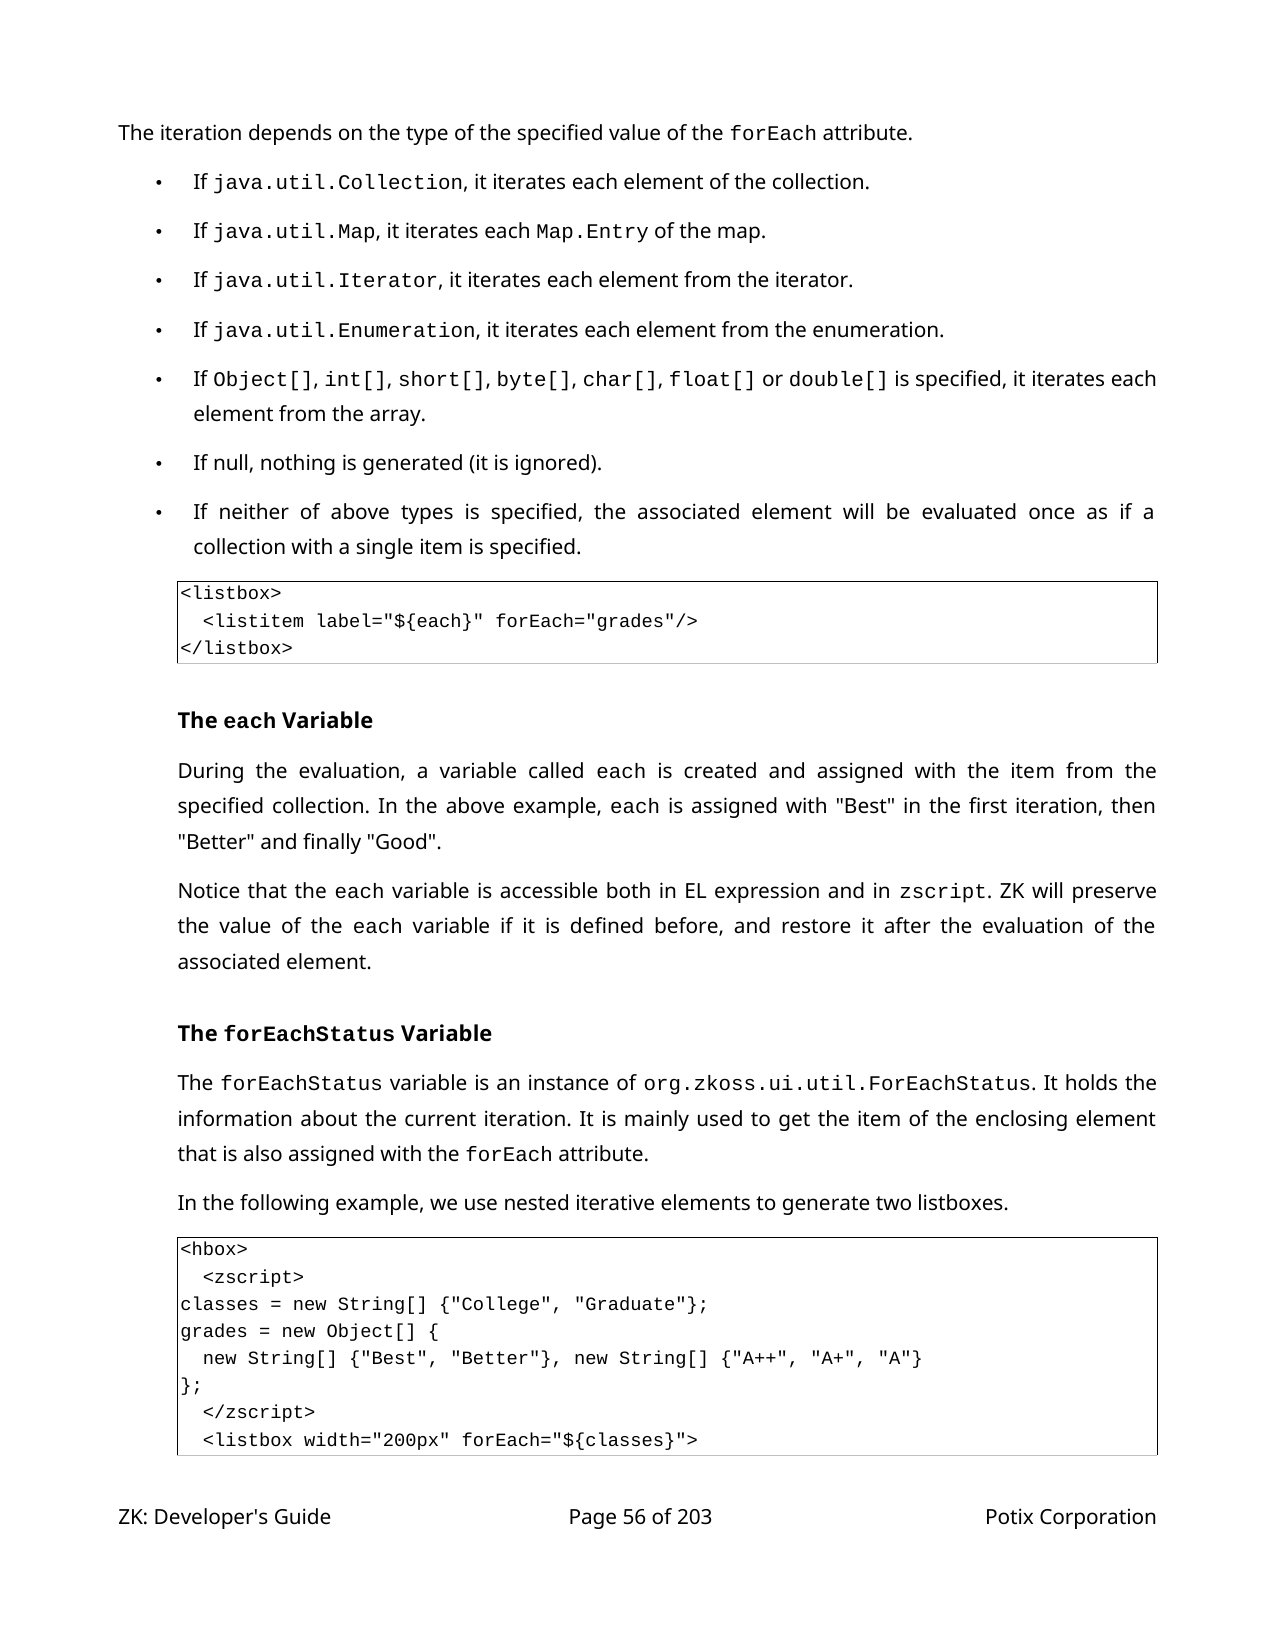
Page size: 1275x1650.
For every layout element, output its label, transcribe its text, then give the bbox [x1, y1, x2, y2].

text </zscript> [178, 1400, 1157, 1425]
text <listbox width="200px" forEach="${classes}"> [178, 1428, 1157, 1455]
list If Object[], int[], short[], byte[], char[], float[] or double[] is specified, it iterates each element from the array. [156, 364, 1157, 428]
text In the following example, we use nested iterative elements to generate two listboxes. [177, 1188, 1157, 1217]
list If java.util.Enumeration, it iterates each element from the enumeration. [156, 315, 1157, 343]
text The forEachStatus variable is an instance of org.zkoss.ui.util.ForEachStatus. It holds the information about the current iteration. It is mainly used to get the item of the enclosing element that is also assigned with the forEach attribute. [177, 1068, 1157, 1168]
text <listitem label="${each}" forEach="grades"/> [178, 608, 1157, 633]
subtitle The each Variable [177, 705, 1157, 736]
list If java.util.Iterator, it iterates each element from the iterator. [156, 266, 1157, 294]
text <zscript> [178, 1264, 1157, 1289]
text grades = new Object[] { [178, 1319, 1157, 1343]
text The iteration depends on the type of the specified value of the forEach attribute. [118, 118, 1157, 147]
text }; [178, 1373, 1157, 1397]
list If null, nothing is generated (it is ignored). [156, 448, 1157, 477]
list If neither of above types is specified, the associated element will be evaluated once as if a collection with a single item is specified. [156, 497, 1157, 561]
subtitle The forEachStatus Variable [177, 1018, 1157, 1048]
text classes = new String[] {"College", "Graduate"}; [178, 1292, 1157, 1316]
list If java.util.Collection, it iterates each element of the collection. [156, 167, 1157, 196]
text <listbox> [178, 582, 1157, 606]
list If java.util.Map, it iterates each Map.Entry of the map. [156, 216, 1157, 245]
text During the evaluation, a variable called each is created and assigned with the item from the specified collection. In the above example, each is assigned with "Best" in the first iteration, then "Better" and finally "Good". [177, 756, 1157, 855]
text Notice that the each variable is accessible both in EL expression and in zscript. ZK will preserve the value of the each variable if it is defined before, and restore it after the evaluation of the associated element. [177, 876, 1157, 975]
text </listbox> [178, 636, 1157, 663]
text new String[] {"Best", "Better"}, new String[] {"A++", "A+", "A"} [178, 1346, 1157, 1370]
text <hbox> [178, 1238, 1157, 1262]
